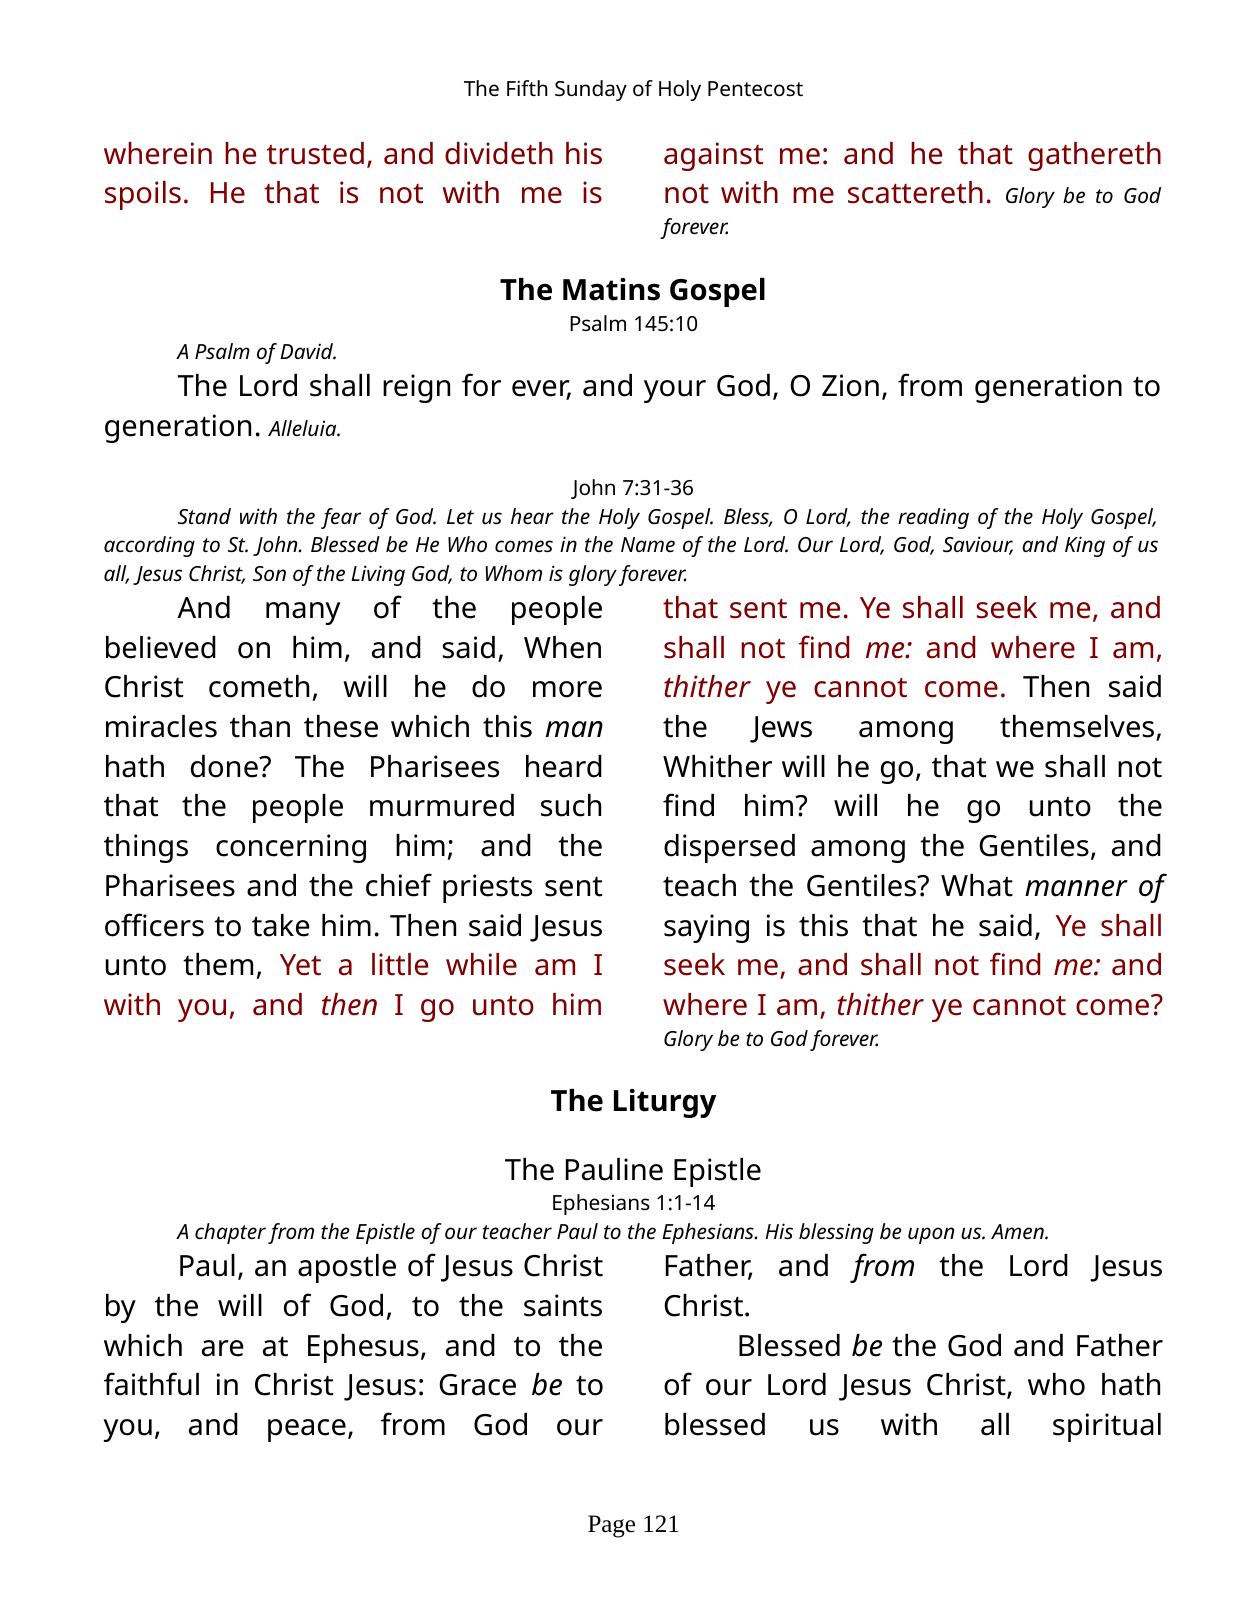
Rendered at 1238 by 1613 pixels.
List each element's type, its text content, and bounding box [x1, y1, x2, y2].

text Stand with the fear of God. Let us hear the Holy Gospel. Bless, O Lord, the reading of the Holy Gospel, according to St. John. Blessed be He Who comes in the Name of the Lord. Our Lord, God, Saviour, and King of us all, Jesus Christ, Son of the Living God, to Whom is glory forever. [103, 502, 1163, 587]
text A chapter from the Epistle of our teacher Paul to the Ephesians. His blessing be upon us. Amen. [103, 1217, 1163, 1245]
text A Psalm of David. [103, 337, 1163, 366]
text And many of the people believed on him, and said, When Christ cometh, will he do more miracles than these which this man hath done? The Pharisees heard that the people murmured such things concerning him; and the Pharisees and the chief priests sent officers to take him. Then said Jesus unto them, Yet a little while am I with you, and then I go unto him [103, 587, 604, 1024]
text John 7:31-36 [103, 473, 1163, 502]
text The Fifth Sunday of Holy Pentecost [102, 74, 1165, 102]
text Ephesians 1:1-14 [103, 1188, 1163, 1217]
text Paul, an apostle of Jesus Christ by the will of God, to the saints which are at Ephesus, and to the faithful in Christ Jesus: Grace be to you, and peace, from God our [103, 1245, 604, 1444]
text The Liturgy [103, 1081, 1163, 1120]
text The Matins Gospel [103, 269, 1163, 309]
text against me: and he that gathereth not with me scattereth. Glory be to God forever. [663, 133, 1163, 241]
text that sent me. Ye shall seek me, and shall not find me: and where I am, thither ye cannot come. Then said the Jews among themselves, Whither will he go, that we shall not find him? will he go unto the dispersed among the Gentiles, and teach the Gentiles? What manner of saying is this that he said, Ye shall seek me, and shall not find me: and where I am, thither ye cannot come? Glory be to God forever. [663, 587, 1163, 1052]
text wherein he trusted, and divideth his spoils. He that is not with me is [103, 133, 604, 212]
text Father, and from the Lord Jesus Christ. [663, 1245, 1163, 1325]
text The Lord shall reign for ever, and your God, O Zion, from generation to generation. Alleluia. [103, 366, 1163, 445]
text The Pauline Epistle [103, 1149, 1163, 1188]
text Blessed be the God and Father of our Lord Jesus Christ, who hath blessed us with all spiritual [663, 1325, 1163, 1444]
text Psalm 145:10 [103, 309, 1163, 337]
